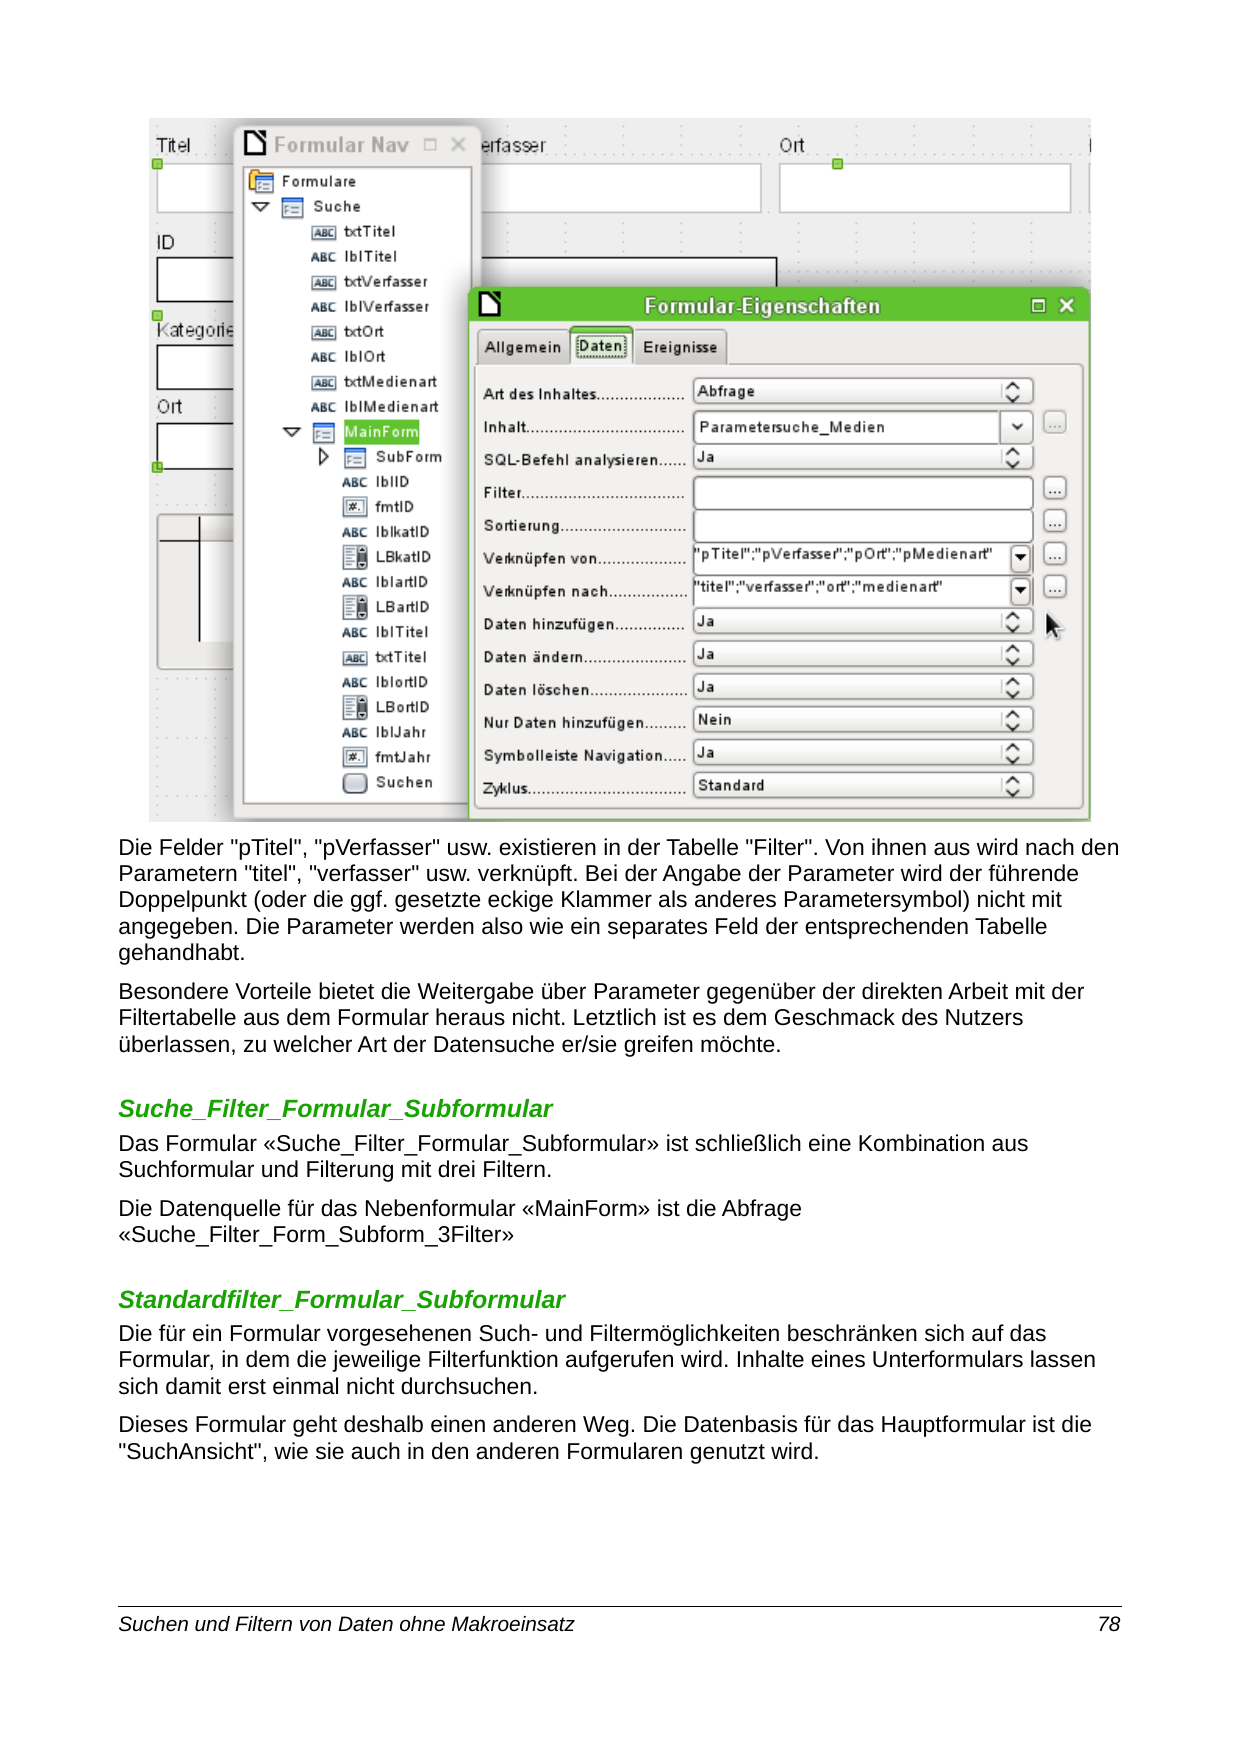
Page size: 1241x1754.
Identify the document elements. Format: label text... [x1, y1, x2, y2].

text Die Datenquelle für das Nebenformular «MainForm» ist die Abfrage «Suche_Filter_Form_Subform_3Filter» [118, 1195, 1122, 1247]
text Die Felder "pTitel", "pVerfasser" usw. existieren in der Tabelle "Filter". Von ihnen aus wird nach den Parametern "titel", "verfasser" usw. verknüpft. Bei der Angabe der Parameter wird der führende Doppelpunkt (oder die ggf. gesetzte eckige Klammer als anderes Parametersymbol) nicht mit angegeben. Die Parameter werden also wie ein separates Feld der entsprechenden Tabelle gehandhabt. [118, 834, 1122, 965]
text Besondere Vorteile bietet die Weitergabe über Parameter gegenüber der direkten Arbeit mit der Filtertabelle aus dem Formular heraus nicht. Letztlich ist es dem Geschmack des Nutzers überlassen, zu welcher Art der Datensuche er/sie greifen möchte. [118, 978, 1122, 1057]
text Dieses Formular geht deshalb einen anderen Weg. Die Datenbasis für das Hauptformular ist die "SuchAnsicht", wie sie auch in den anderen Formularen genutzt wird. [118, 1411, 1122, 1464]
text Das Formular «Suche_Filter_Formular_Subformular» ist schließlich eine Kombination aus Suchformular und Filterung mit drei Filtern. [118, 1129, 1122, 1182]
text Die für ein Formular vorgesehenen Such- und Filtermöglichkeiten beschränken sich auf das Formular, in dem die jeweilige Filterfunktion aufgerufen wird. Inhalte eines Unterformulars lassen sich damit erst einmal nicht durchsuchen. [118, 1320, 1122, 1399]
subtitle Standardfilter_Formular_Subformular [118, 1285, 1122, 1314]
subtitle Suche_Filter_Formular_Subformular [118, 1094, 1122, 1123]
picture [149, 118, 1092, 822]
